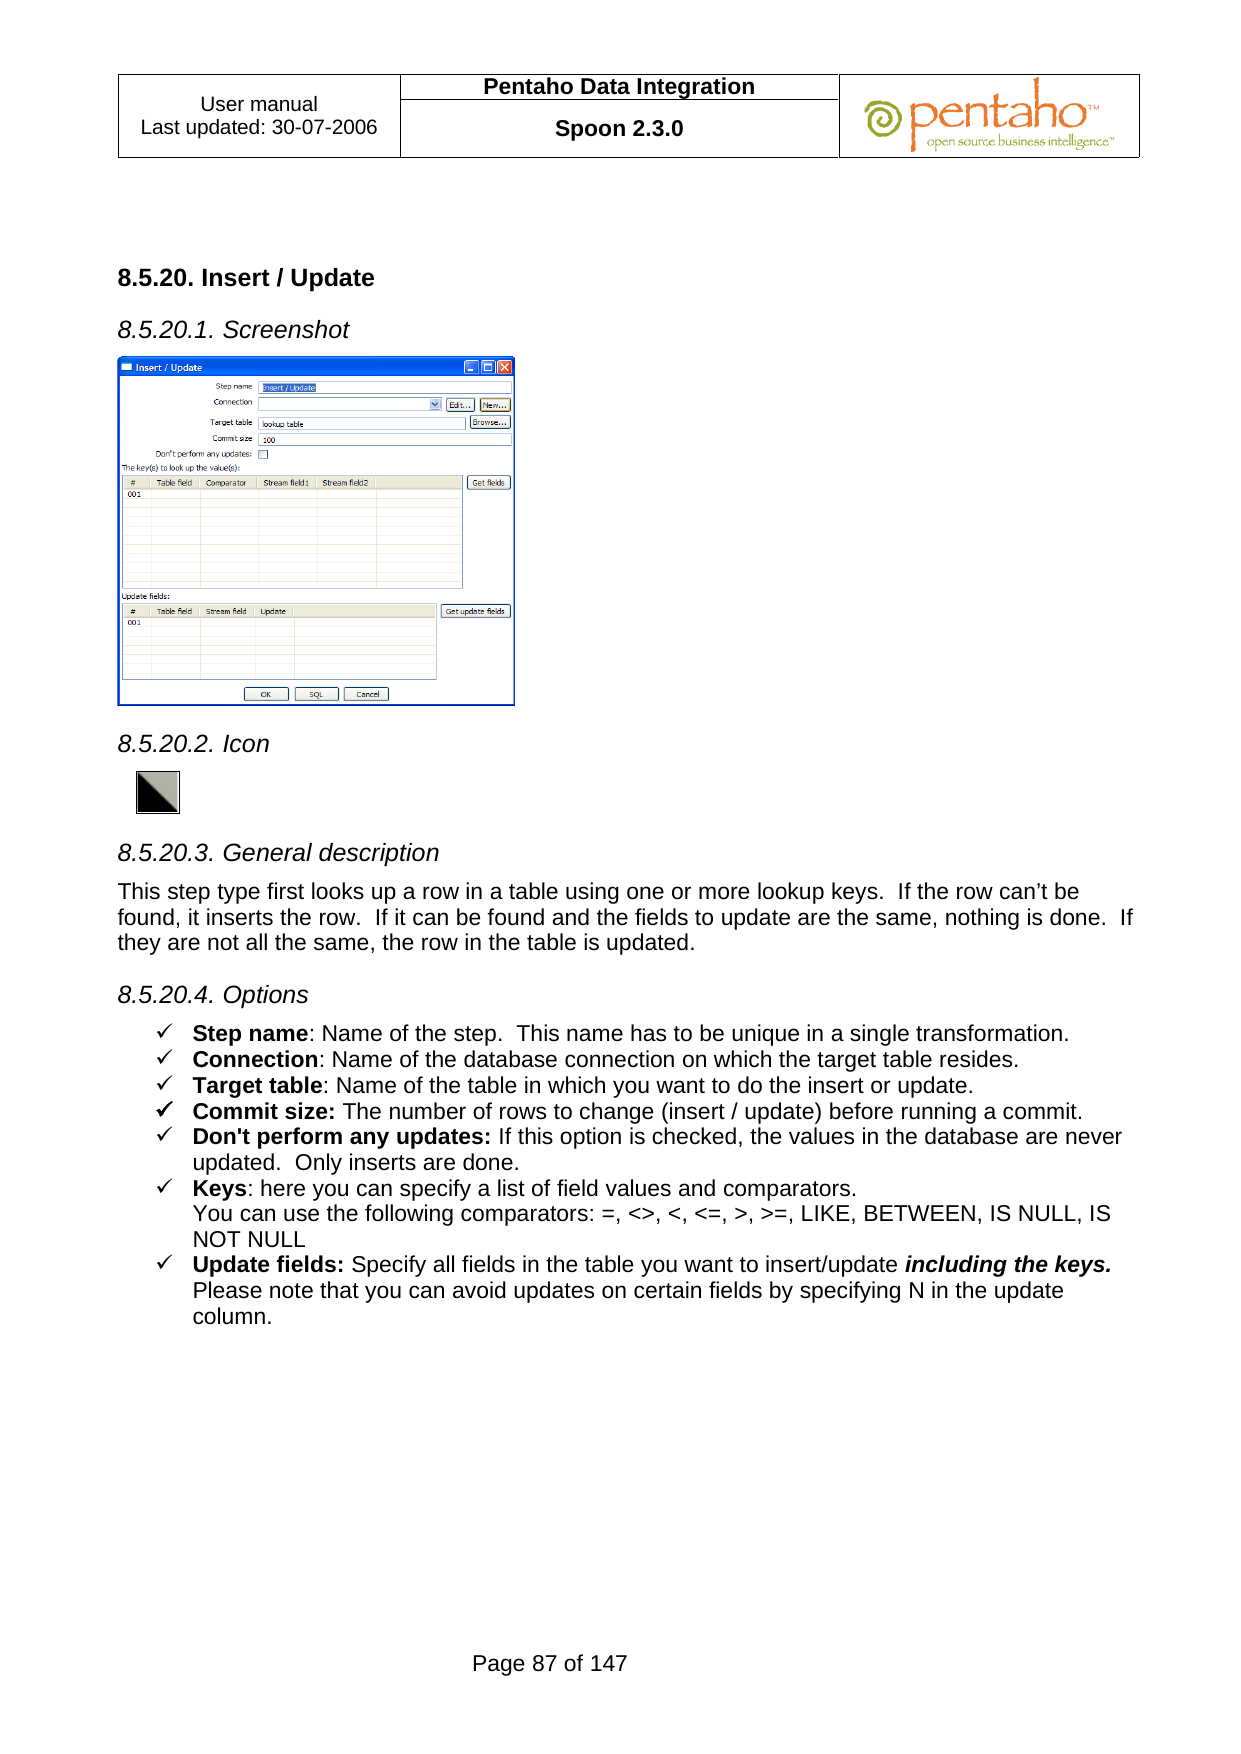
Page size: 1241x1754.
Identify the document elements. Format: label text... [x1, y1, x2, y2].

picture [117, 356, 515, 706]
subtitle Screenshot [117, 316, 1137, 344]
subtitle General description [117, 838, 1137, 867]
subtitle Insert / Update [117, 263, 1137, 291]
list Commit size: The number of rows to change (insert / update) before running a commit. [155, 1098, 1137, 1124]
list Update fields: Specify all fields in the table you want to insert/update including the keys. Please note that you can avoid updates on certain fields by specifying N in the update column. [155, 1252, 1137, 1329]
list Connection: Name of the database connection on which the target table resides. [155, 1047, 1137, 1073]
subtitle Icon [117, 730, 1137, 758]
list Step name: Name of the step. This name has to be unique in a single transformation. [155, 1021, 1137, 1047]
text You can use the following comparators: =, <>, <, <=, >, >=, LIKE, BETWEEN, IS NULL, IS NOT NULL [192, 1201, 1137, 1252]
list Keys: here you can specify a list of field values and comparators. [155, 1175, 1137, 1201]
list Don't perform any updates: If this option is checked, the values in the database are never updated. Only inserts are done. [155, 1124, 1137, 1175]
text This step type first looks up a row in a table using one or more lookup keys. If the row can’t be found, it inserts the row. If it can be found and the fields to update are the same, nothing is done. If they are not all the same, the row in the table is updated. [117, 879, 1137, 956]
subtitle Options [117, 981, 1137, 1009]
list Target table: Name of the table in which you want to do the insert or update. [155, 1073, 1137, 1098]
